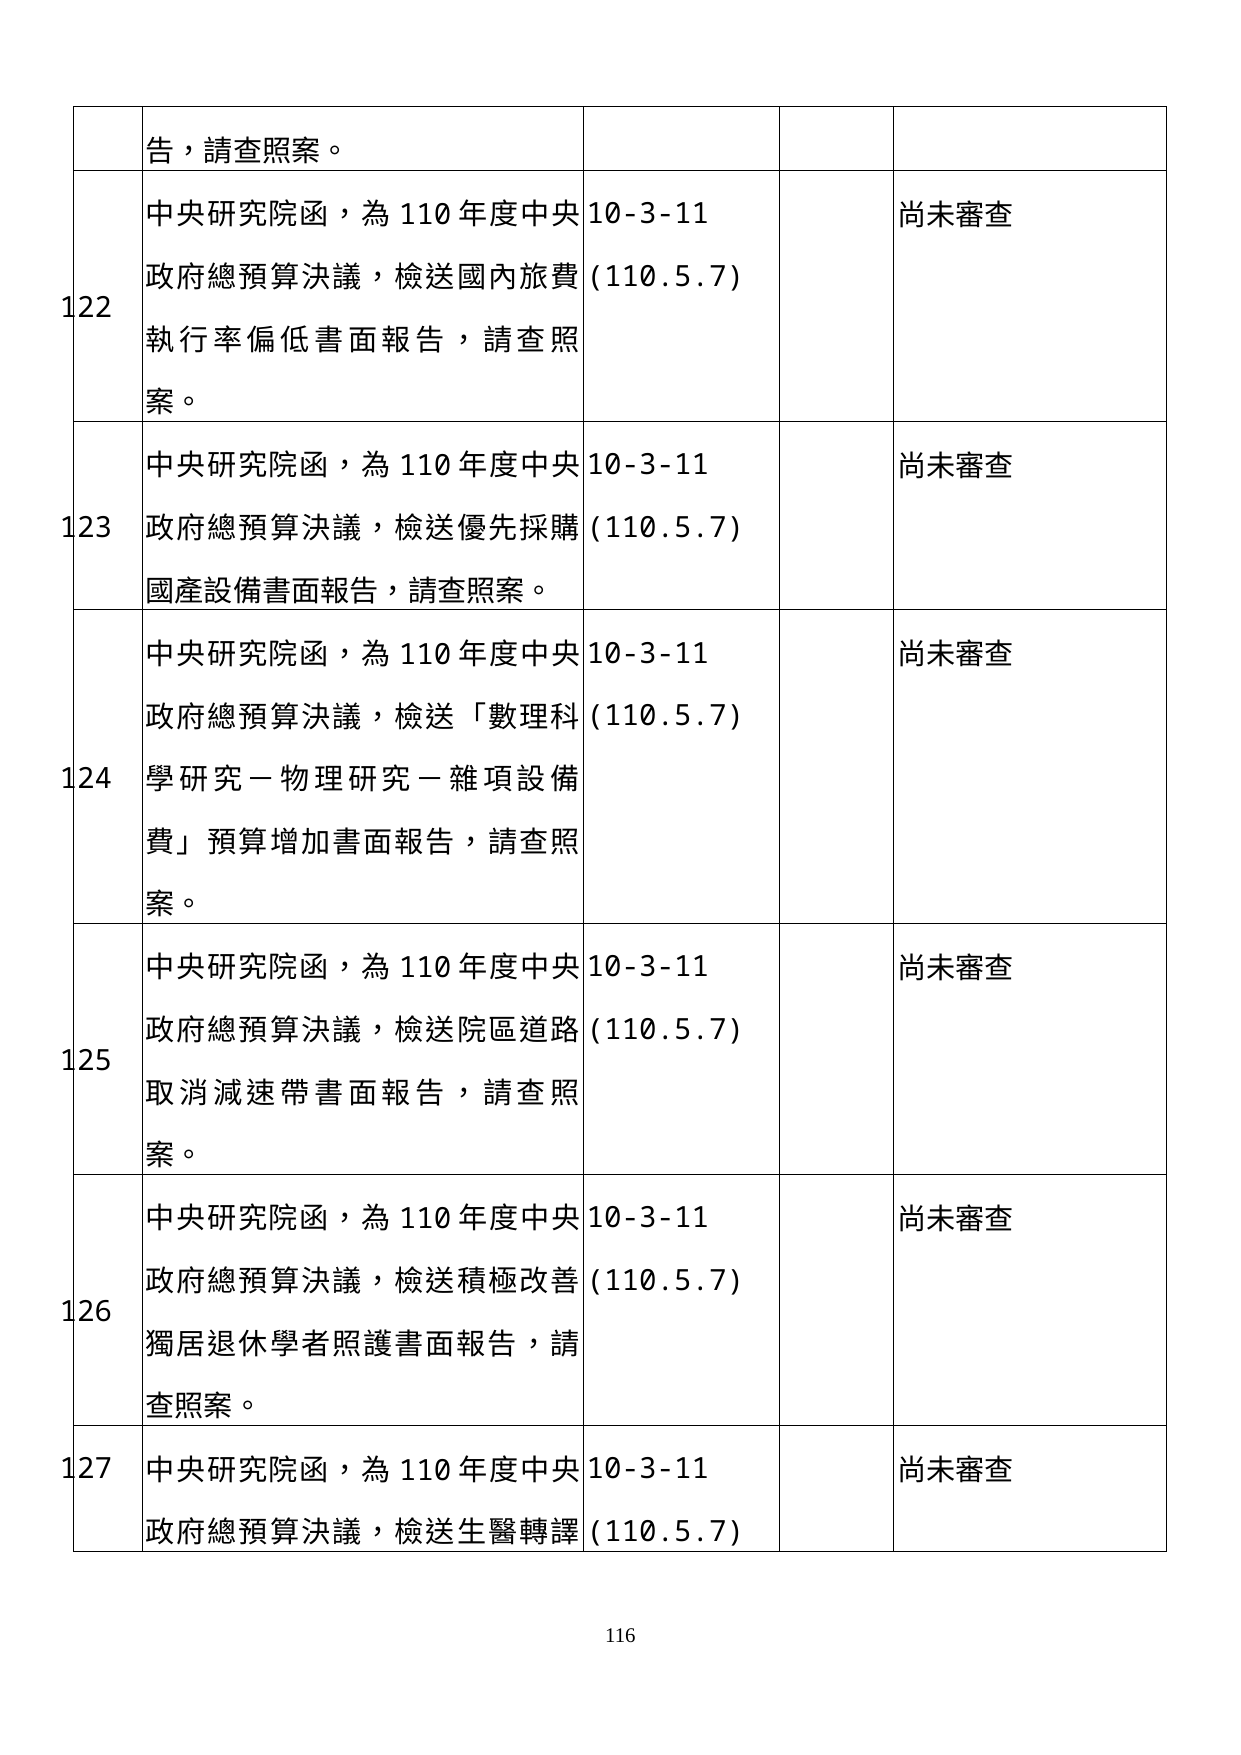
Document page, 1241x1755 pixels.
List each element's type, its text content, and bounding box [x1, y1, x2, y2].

table_cell [74, 171, 142, 421]
table_cell 尚未審查 [894, 610, 1166, 923]
table_cell [780, 1175, 893, 1425]
table_cell 10-3-11 (110.5.7) [584, 1175, 779, 1425]
table_cell 10-3-11 (110.5.7) [584, 610, 779, 923]
table_cell 中央研究院函，為110年度中央政府總預算決議，檢送積極改善獨居退休學者照護書面報告，請查照案。 [143, 1175, 583, 1425]
table_cell 10-3-11 (110.5.7) [584, 171, 779, 421]
table_cell 尚未審查 [894, 1175, 1166, 1425]
table_cell 10-3-11 (110.5.7) [584, 1426, 779, 1551]
table_cell [894, 107, 1166, 169]
table_cell [74, 924, 142, 1174]
table_cell 尚未審查 [894, 924, 1166, 1174]
table_cell [780, 107, 893, 169]
table_cell 尚未審查 [894, 422, 1166, 609]
table_cell [74, 107, 142, 169]
table_cell 中央研究院函，為110年度中央政府總預算決議，檢送生醫轉譯 [143, 1426, 583, 1551]
table_cell 中央研究院函，為110年度中央政府總預算決議，檢送院區道路取消減速帶書面報告，請查照案。 [143, 924, 583, 1174]
table_cell 告，請查照案。 [143, 107, 583, 169]
table_cell 10-3-11 (110.5.7) [584, 924, 779, 1174]
table_cell [780, 422, 893, 609]
table_cell [584, 107, 779, 169]
table_cell 尚未審查 [894, 171, 1166, 421]
table_cell [74, 1175, 142, 1425]
table_cell [780, 1426, 893, 1551]
table_cell [780, 924, 893, 1174]
table_cell 中央研究院函，為110年度中央政府總預算決議，檢送優先採購國產設備書面報告，請查照案。 [143, 422, 583, 609]
table_cell [74, 1426, 142, 1551]
table_cell [74, 610, 142, 923]
table_cell 尚未審查 [894, 1426, 1166, 1551]
table_cell 中央研究院函，為110年度中央政府總預算決議，檢送「數理科學研究－物理研究－雜項設備費」預算增加書面報告，請查照案。 [143, 610, 583, 923]
table_cell [780, 171, 893, 421]
table_cell [74, 422, 142, 609]
table_cell 中央研究院函，為110年度中央政府總預算決議，檢送國內旅費執行率偏低書面報告，請查照案。 [143, 171, 583, 421]
table_cell [780, 610, 893, 923]
table_cell 10-3-11 (110.5.7) [584, 422, 779, 609]
